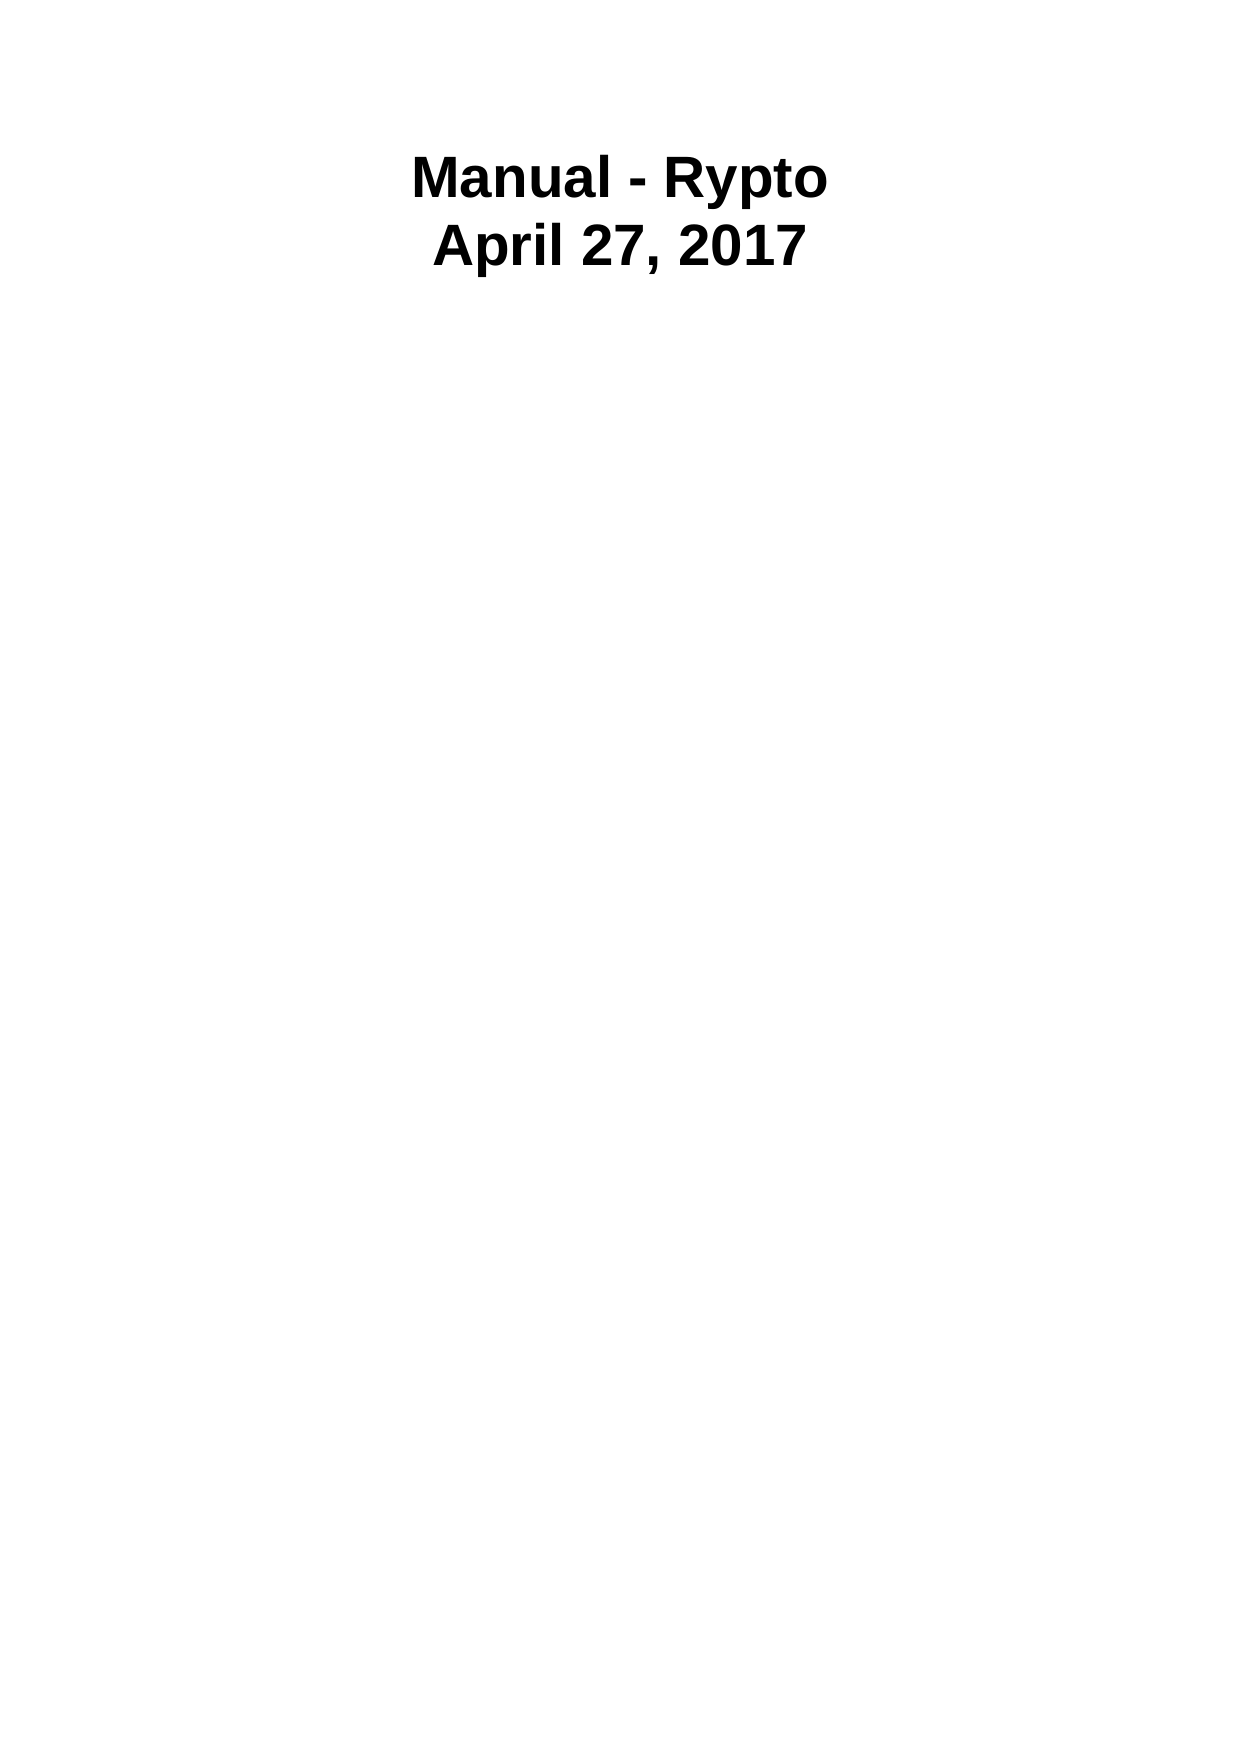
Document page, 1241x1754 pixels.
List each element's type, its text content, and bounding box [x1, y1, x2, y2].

title Manual - Rypto April 27, 2017 [118, 143, 1122, 277]
